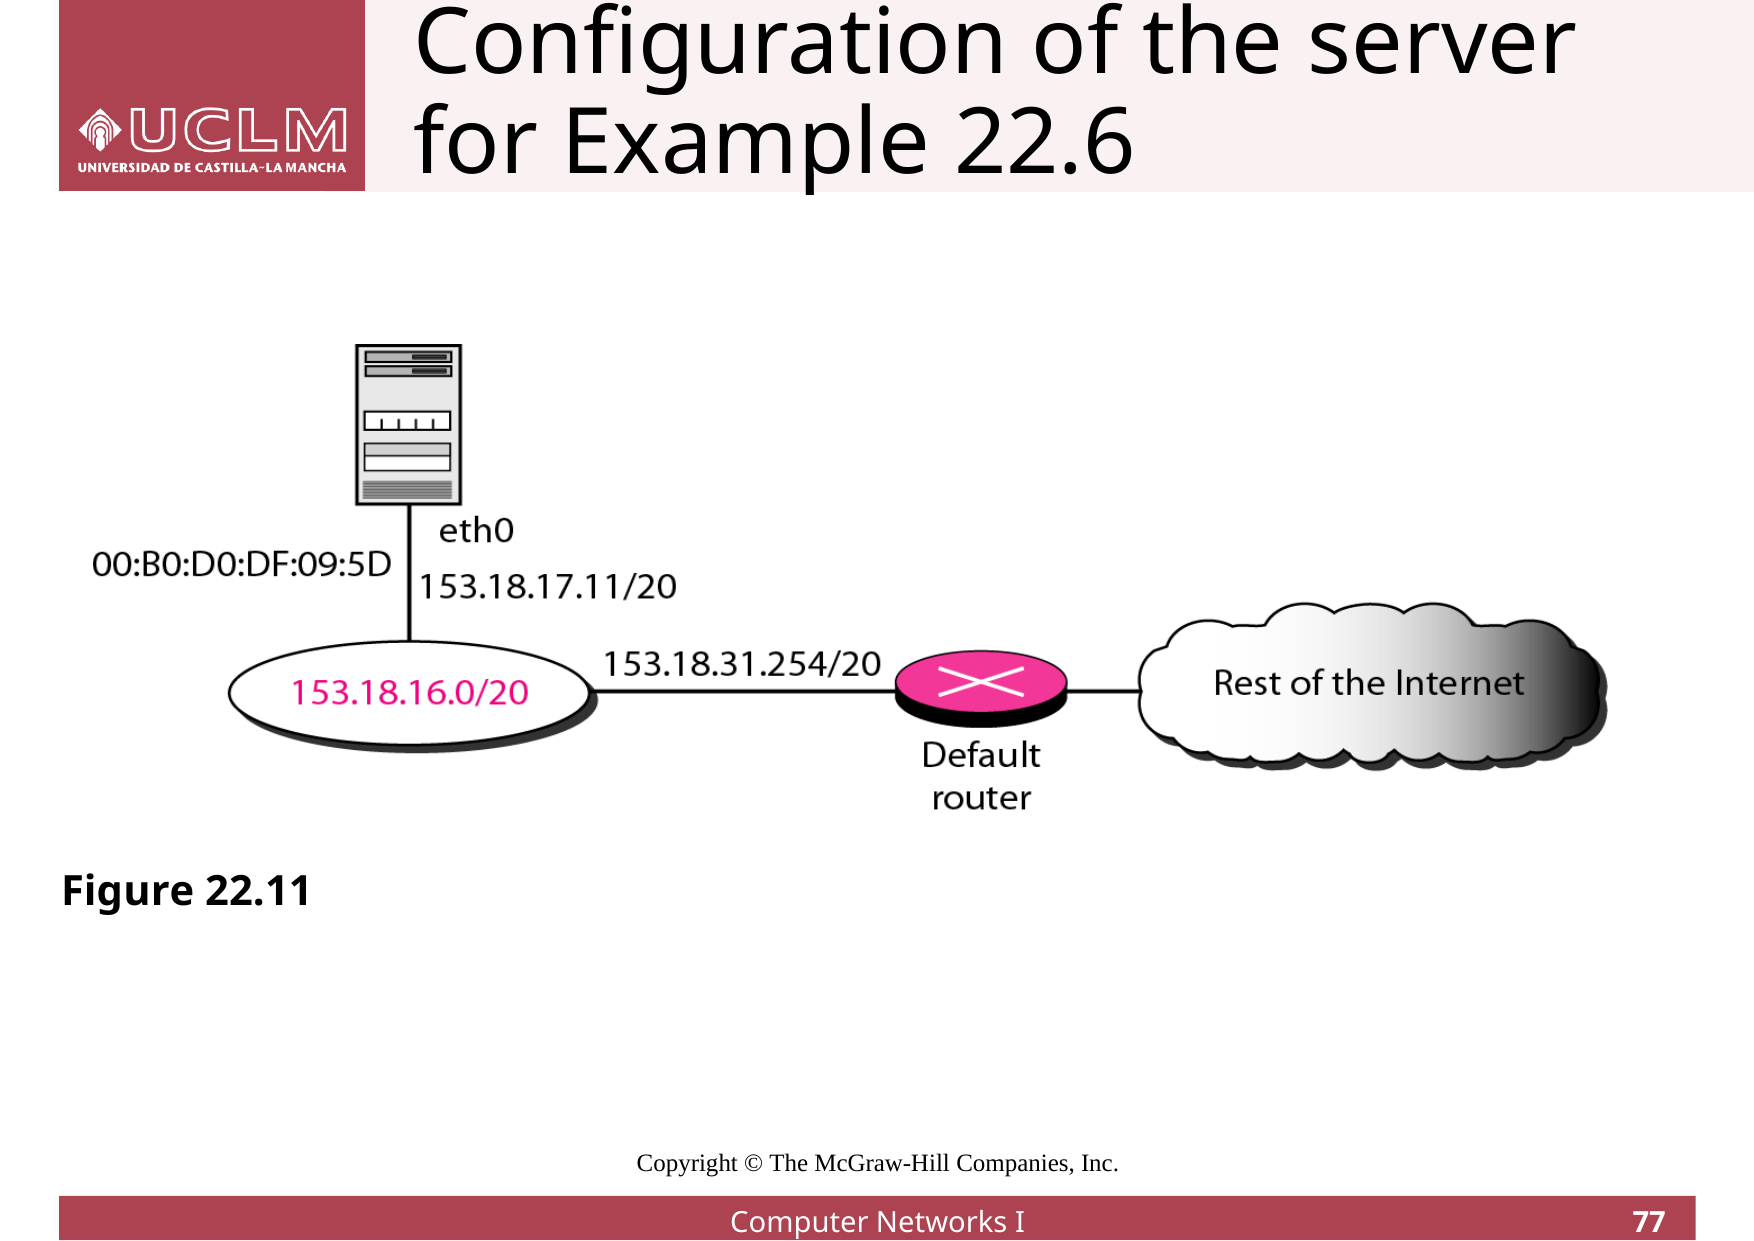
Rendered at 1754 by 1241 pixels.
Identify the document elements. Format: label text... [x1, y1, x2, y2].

picture [92, 344, 1608, 819]
picture [59, 0, 365, 191]
text_box Copyright © The McGraw-Hill Companies, Inc. [478, 1136, 1276, 1184]
text_box Figure 22.11 [60, 856, 384, 972]
title Configuration of the server for Example 22.6 [413, 0, 1667, 198]
